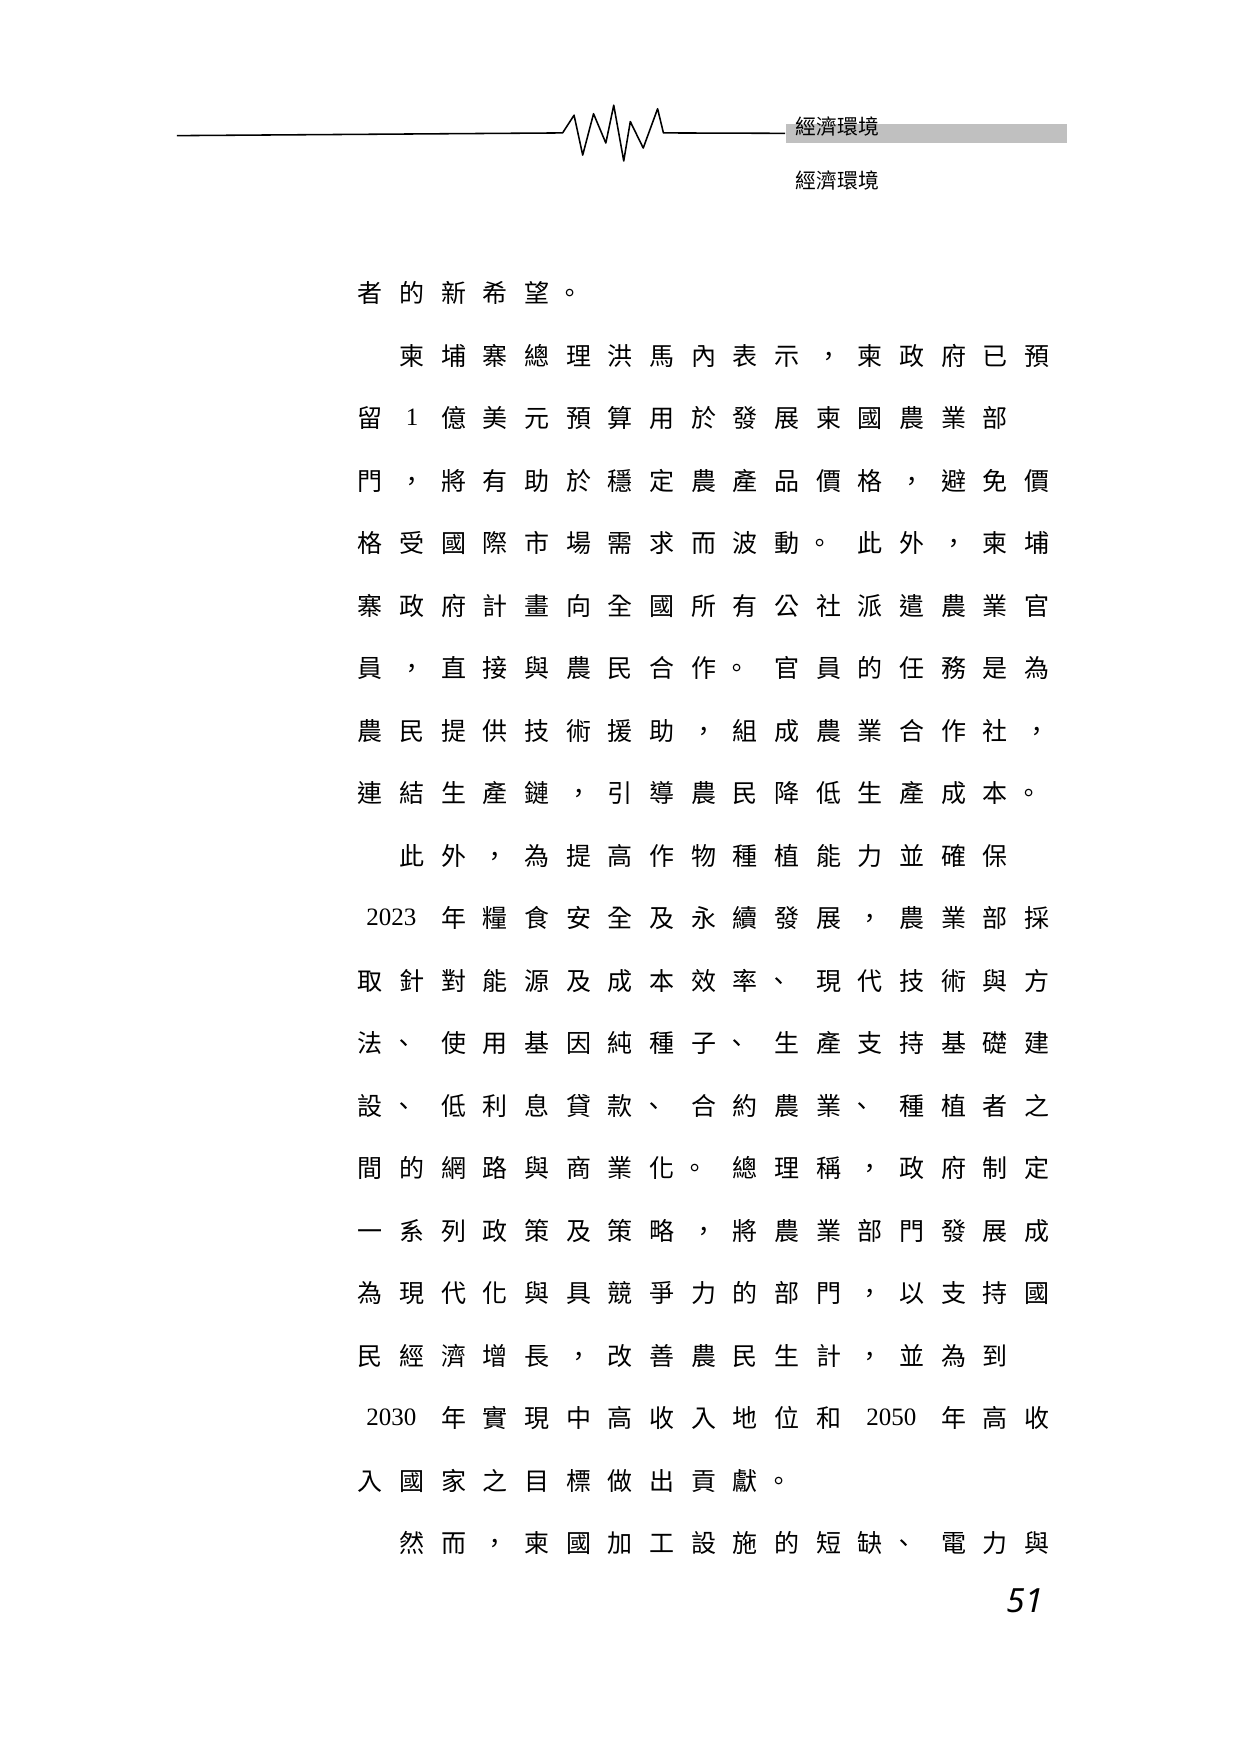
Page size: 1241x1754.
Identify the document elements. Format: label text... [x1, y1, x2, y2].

text 此外，為提高作物種植能力並確保2023年糧食安全及永續發展，農業部採取針對能源及成本效率、現代技術與方法、使用基因純種子、生產支持基礎建設、低利息貸款、合約農業、種植者之間的網路與商業化。總理稱，政府制定一系列政策及策略，將農業部門發展成為現代化與具競爭力的部門，以支持國民經濟增長，改善農民生計，並為到2030年實現中高收入地位和2050年高收入國家之目標做出貢獻。 [330, 813, 1058, 1500]
text 柬埔寨總理洪馬內表示，柬政府已預留1億美元預算用於發展柬國農業部門，將有助於穩定農產品價格，避免價格受國際市場需求而波動。此外，柬埔寨政府計畫向全國所有公社派遣農業官員，直接與農民合作。官員的任務是為農民提供技術援助，組成農業合作社，連結生產鏈，引導農民降低生產成本。 [330, 313, 1058, 813]
text 者的新希望。 [330, 250, 1058, 313]
text 然而，柬國加工設施的短缺、電力與 [330, 1500, 1058, 1563]
